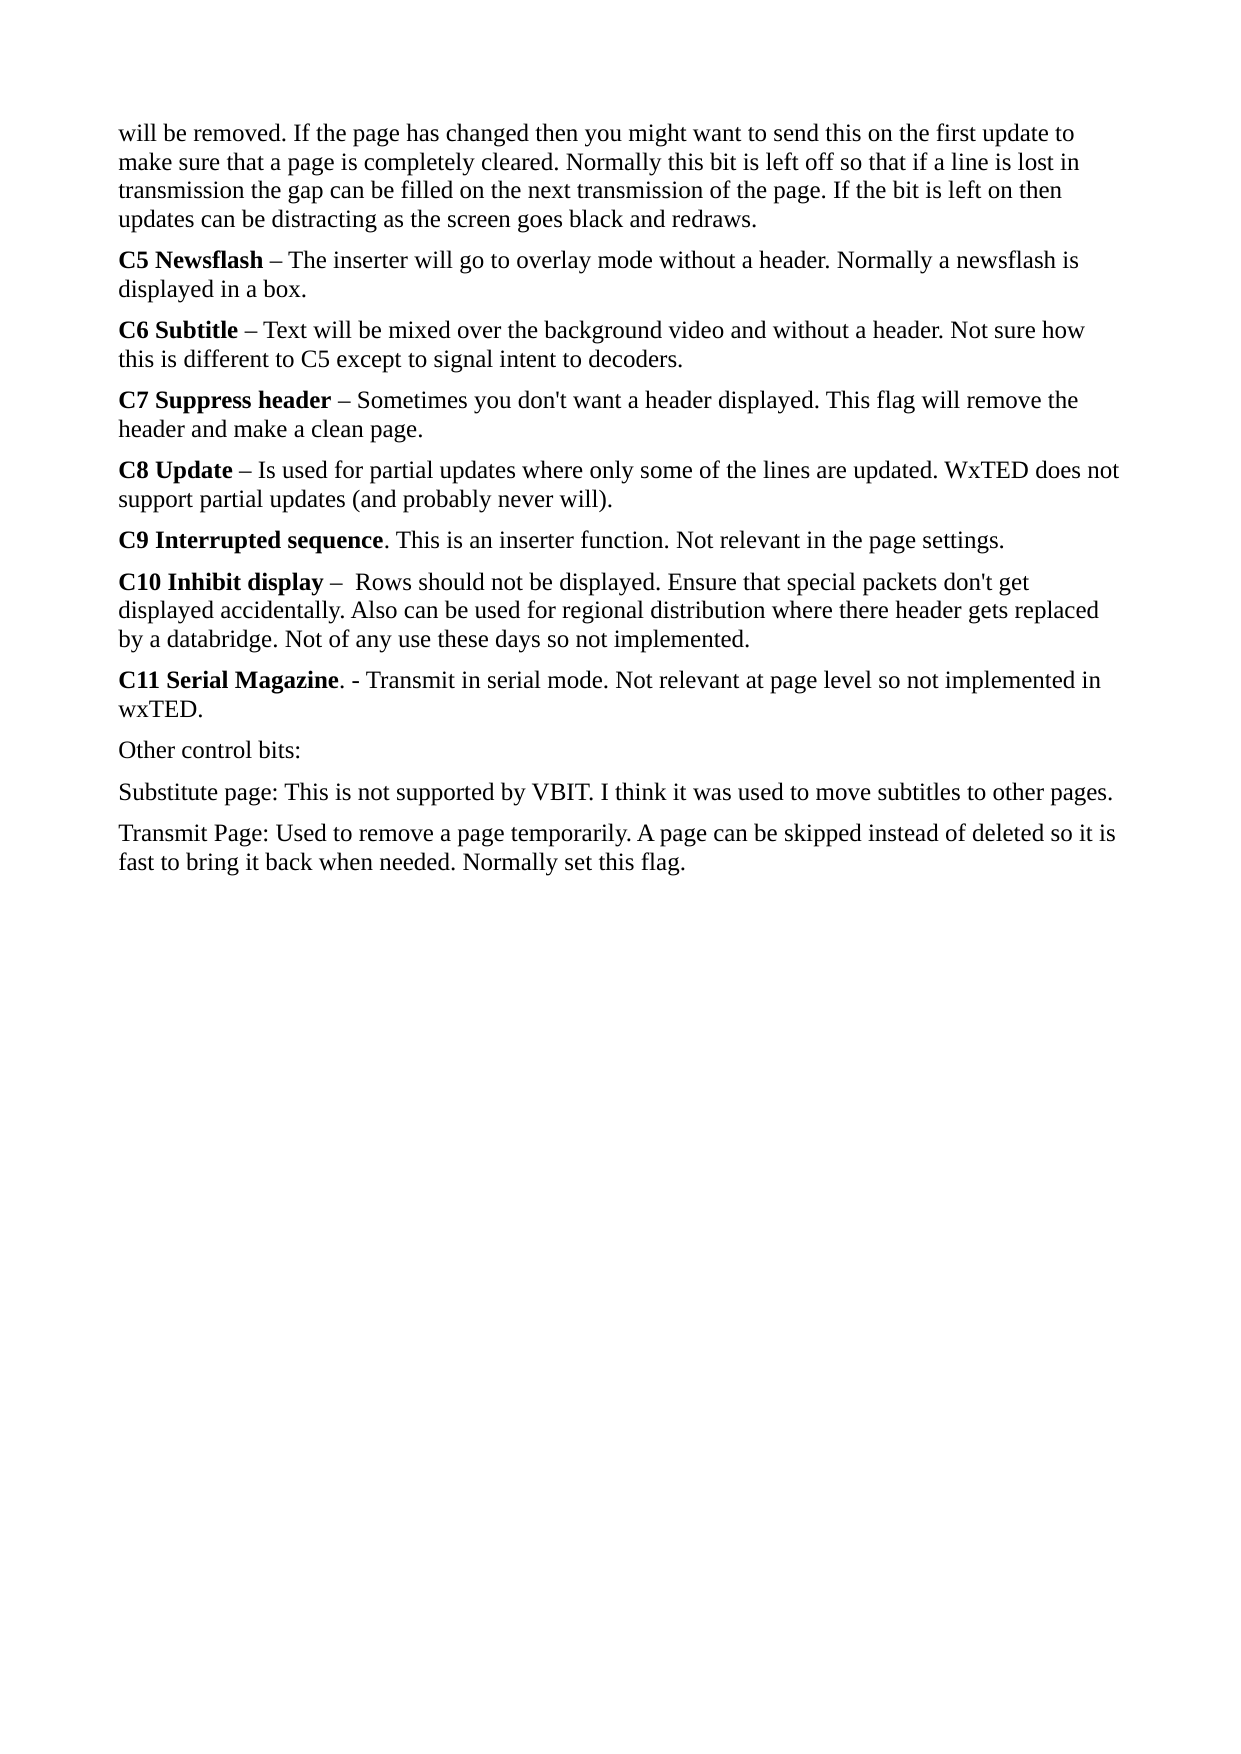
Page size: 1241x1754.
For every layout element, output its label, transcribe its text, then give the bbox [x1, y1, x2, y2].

text C10 Inhibit display – Rows should not be displayed. Ensure that special packets don't get displayed accidentally. Also can be used for regional distribution where there header gets replaced by a databridge. Not of any use these days so not implemented. [118, 567, 1122, 653]
text Substitute page: This is not supported by VBIT. I think it was used to move subtitles to other pages. [118, 777, 1122, 806]
text C5 Newsflash – The inserter will go to overlay mode without a header. Normally a newsflash is displayed in a box. [118, 246, 1122, 303]
text Other control bits: [118, 736, 1122, 764]
text C11 Serial Magazine. - Transmit in serial mode. Not relevant at page level so not implemented in wxTED. [118, 666, 1122, 723]
text C8 Update – Is used for partial updates where only some of the lines are updated. WxTED does not support partial updates (and probably never will). [118, 456, 1122, 513]
text C9 Interrupted sequence. This is an inserter function. Not relevant in the page settings. [118, 526, 1122, 554]
text C7 Suppress header – Sometimes you don't want a header displayed. This flag will remove the header and make a clean page. [118, 386, 1122, 443]
text C6 Subtitle – Text will be mixed over the background video and without a header. Not sure how this is different to C5 except to signal intent to decoders. [118, 316, 1122, 373]
text will be removed. If the page has changed then you might want to send this on the first update to make sure that a page is completely cleared. Normally this bit is left off so that if a line is lost in transmission the gap can be filled on the next transmission of the page. If the bit is left on then updates can be distracting as the screen goes black and redraws. [118, 118, 1122, 233]
text Transmit Page: Used to remove a page temporarily. A page can be skipped instead of deleted so it is fast to bring it back when needed. Normally set this flag. [118, 818, 1122, 876]
